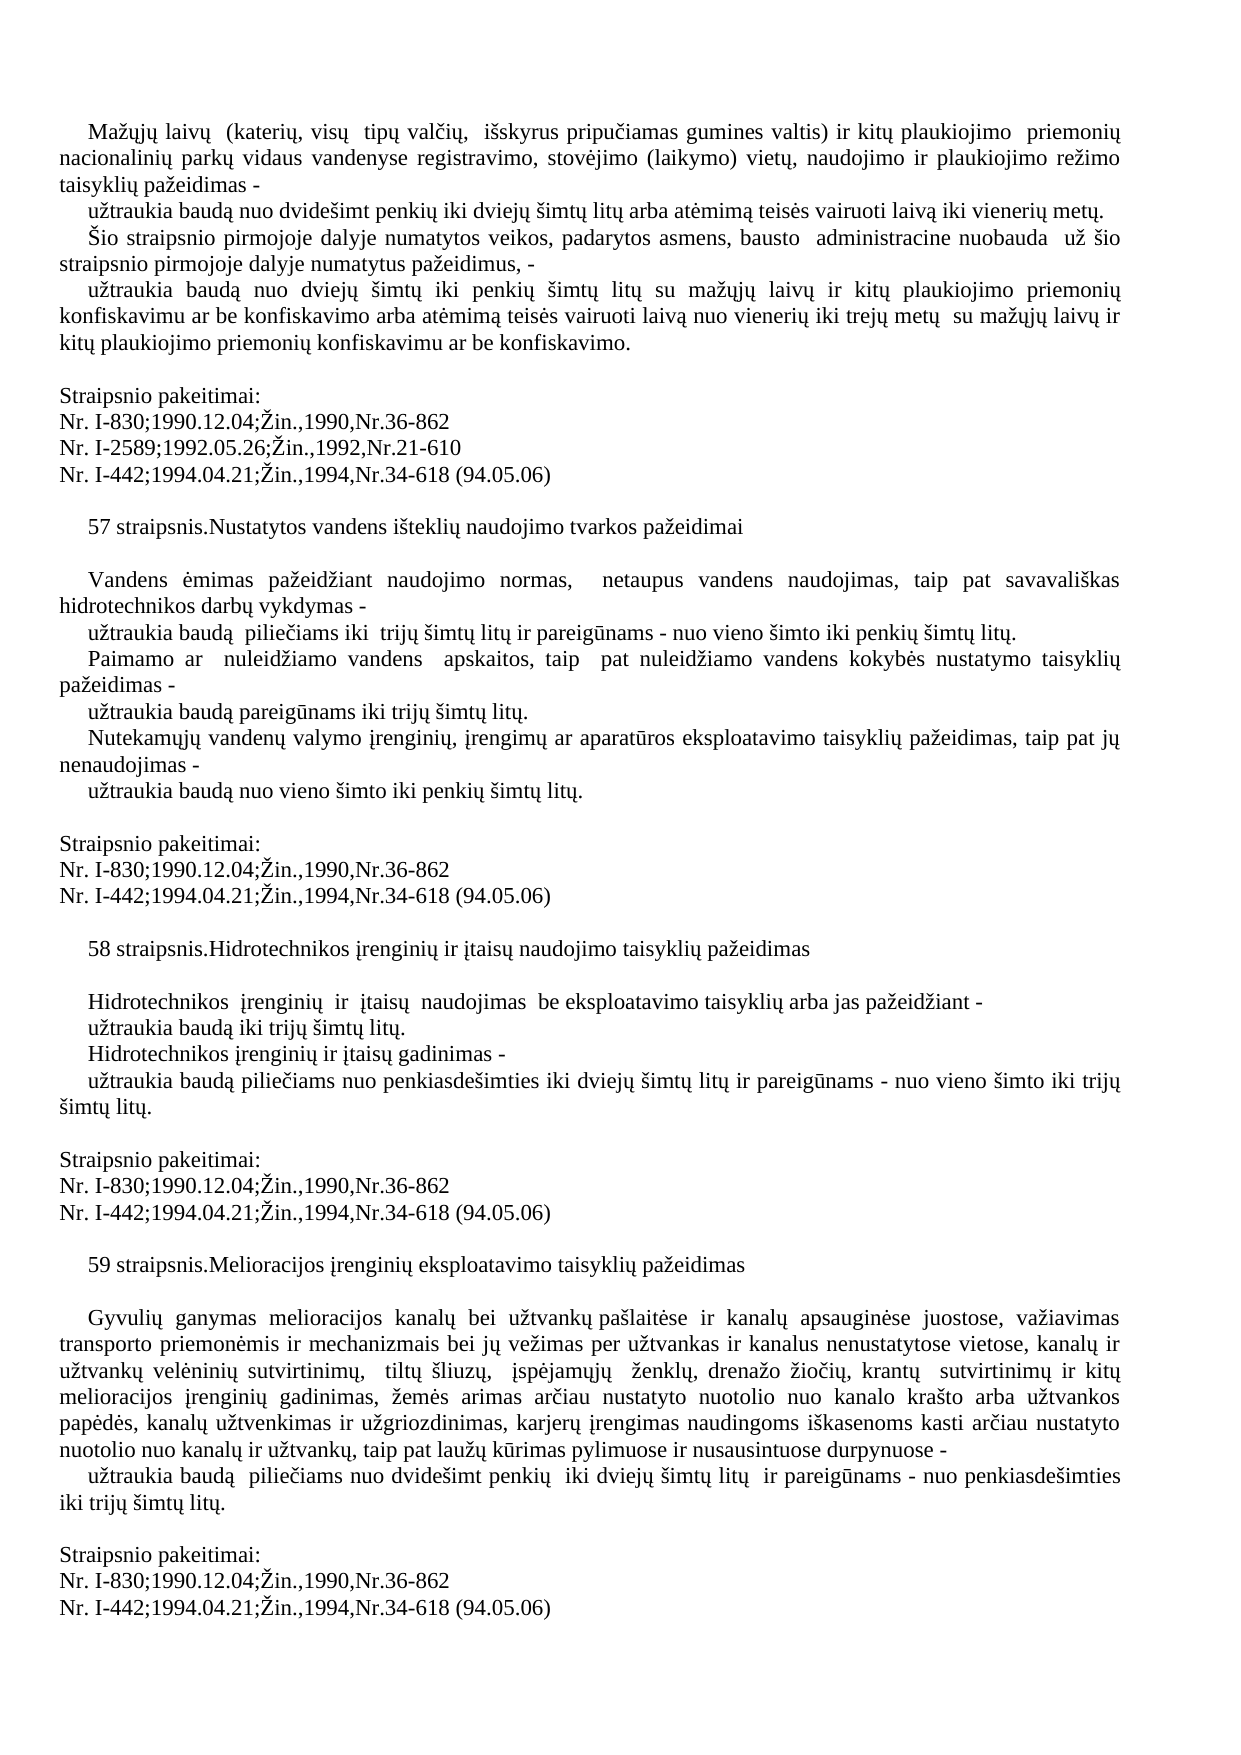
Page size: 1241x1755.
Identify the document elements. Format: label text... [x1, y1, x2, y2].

text Nr. I-442;1994.04.21;Žin.,1994,Nr.34-618 (94.05.06) [59, 461, 1122, 487]
text Gyvulių ganymas melioracijos kanalų bei užtvankų pašlaitėse ir kanalų apsauginėse juostose, važiavimas transporto priemonėmis ir mechanizmais bei jų vežimas per užtvankas ir kanalus nenustatytose vietose, kanalų ir užtvankų velėninių sutvirtinimų, tiltų šliuzų, įspėjamųjų ženklų, drenažo žiočių, krantų sutvirtinimų ir kitų melioracijos įrenginių gadinimas, žemės arimas arčiau nustatyto nuotolio nuo kanalo krašto arba užtvankos papėdės, kanalų užtvenkimas ir užgriozdinimas, karjerų įrengimas naudingoms iškasenoms kasti arčiau nustatyto nuotolio nuo kanalų ir užtvankų, taip pat laužų kūrimas pylimuose ir nusausintuose durpynuose - [59, 1304, 1122, 1462]
text Šio straipsnio pirmojoje dalyje numatytos veikos, padarytos asmens, bausto administracine nuobauda už šio straipsnio pirmojoje dalyje numatytus pažeidimus, - [59, 223, 1122, 276]
text Nr. I-830;1990.12.04;Žin.,1990,Nr.36-862 [59, 1172, 1122, 1199]
text Straipsnio pakeitimai: [59, 830, 1122, 856]
text užtraukia baudą piliečiams iki trijų šimtų litų ir pareigūnams - nuo vieno šimto iki penkių šimtų litų. [59, 619, 1122, 645]
text Nr. I-830;1990.12.04;Žin.,1990,Nr.36-862 [59, 408, 1122, 434]
text užtraukia baudą piliečiams nuo dvidešimt penkių iki dviejų šimtų litų ir pareigūnams - nuo penkiasdešimties iki trijų šimtų litų. [59, 1462, 1122, 1515]
text Straipsnio pakeitimai: [59, 382, 1122, 408]
text Nutekamųjų vandenų valymo įrenginių, įrengimų ar aparatūros eksploatavimo taisyklių pažeidimas, taip pat jų nenaudojimas - [59, 724, 1122, 777]
text Nr. I-830;1990.12.04;Žin.,1990,Nr.36-862 [59, 1568, 1122, 1594]
text Paimamo ar nuleidžiamo vandens apskaitos, taip pat nuleidžiamo vandens kokybės nustatymo taisyklių pažeidimas - [59, 645, 1122, 698]
text Nr. I-830;1990.12.04;Žin.,1990,Nr.36-862 [59, 856, 1122, 882]
text 59 straipsnis.Melioracijos įrenginių eksploatavimo taisyklių pažeidimas [59, 1251, 1122, 1278]
text Vandens ėmimas pažeidžiant naudojimo normas, netaupus vandens naudojimas, taip pat savavališkas hidrotechnikos darbų vykdymas - [59, 566, 1122, 619]
text Nr. I-442;1994.04.21;Žin.,1994,Nr.34-618 (94.05.06) [59, 1594, 1122, 1620]
text užtraukia baudą piliečiams nuo penkiasdešimties iki dviejų šimtų litų ir pareigūnams - nuo vieno šimto iki trijų šimtų litų. [59, 1067, 1122, 1119]
text Hidrotechnikos įrenginių ir įtaisų naudojimas be eksploatavimo taisyklių arba jas pažeidžiant - [59, 988, 1122, 1014]
text 57 straipsnis.Nustatytos vandens išteklių naudojimo tvarkos pažeidimai [59, 513, 1122, 540]
text Nr. I-442;1994.04.21;Žin.,1994,Nr.34-618 (94.05.06) [59, 882, 1122, 909]
text Hidrotechnikos įrenginių ir įtaisų gadinimas - [59, 1041, 1122, 1067]
text užtraukia baudą nuo vieno šimto iki penkių šimtų litų. [59, 777, 1122, 803]
text Nr. I-2589;1992.05.26;Žin.,1992,Nr.21-610 [59, 434, 1122, 461]
text užtraukia baudą nuo dvidešimt penkių iki dviejų šimtų litų arba atėmimą teisės vairuoti laivą iki vienerių metų. [59, 197, 1122, 223]
text 58 straipsnis.Hidrotechnikos įrenginių ir įtaisų naudojimo taisyklių pažeidimas [59, 935, 1122, 961]
text Mažųjų laivų (katerių, visų tipų valčių, išskyrus pripučiamas gumines valtis) ir kitų plaukiojimo priemonių nacionalinių parkų vidaus vandenyse registravimo, stovėjimo (laikymo) vietų, naudojimo ir plaukiojimo režimo taisyklių pažeidimas - [59, 118, 1122, 197]
text Straipsnio pakeitimai: [59, 1146, 1122, 1172]
text Straipsnio pakeitimai: [59, 1541, 1122, 1568]
text Nr. I-442;1994.04.21;Žin.,1994,Nr.34-618 (94.05.06) [59, 1199, 1122, 1225]
text užtraukia baudą nuo dviejų šimtų iki penkių šimtų litų su mažųjų laivų ir kitų plaukiojimo priemonių konfiskavimu ar be konfiskavimo arba atėmimą teisės vairuoti laivą nuo vienerių iki trejų metų su mažųjų laivų ir kitų plaukiojimo priemonių konfiskavimu ar be konfiskavimo. [59, 276, 1122, 355]
text užtraukia baudą iki trijų šimtų litų. [59, 1014, 1122, 1041]
text užtraukia baudą pareigūnams iki trijų šimtų litų. [59, 698, 1122, 724]
